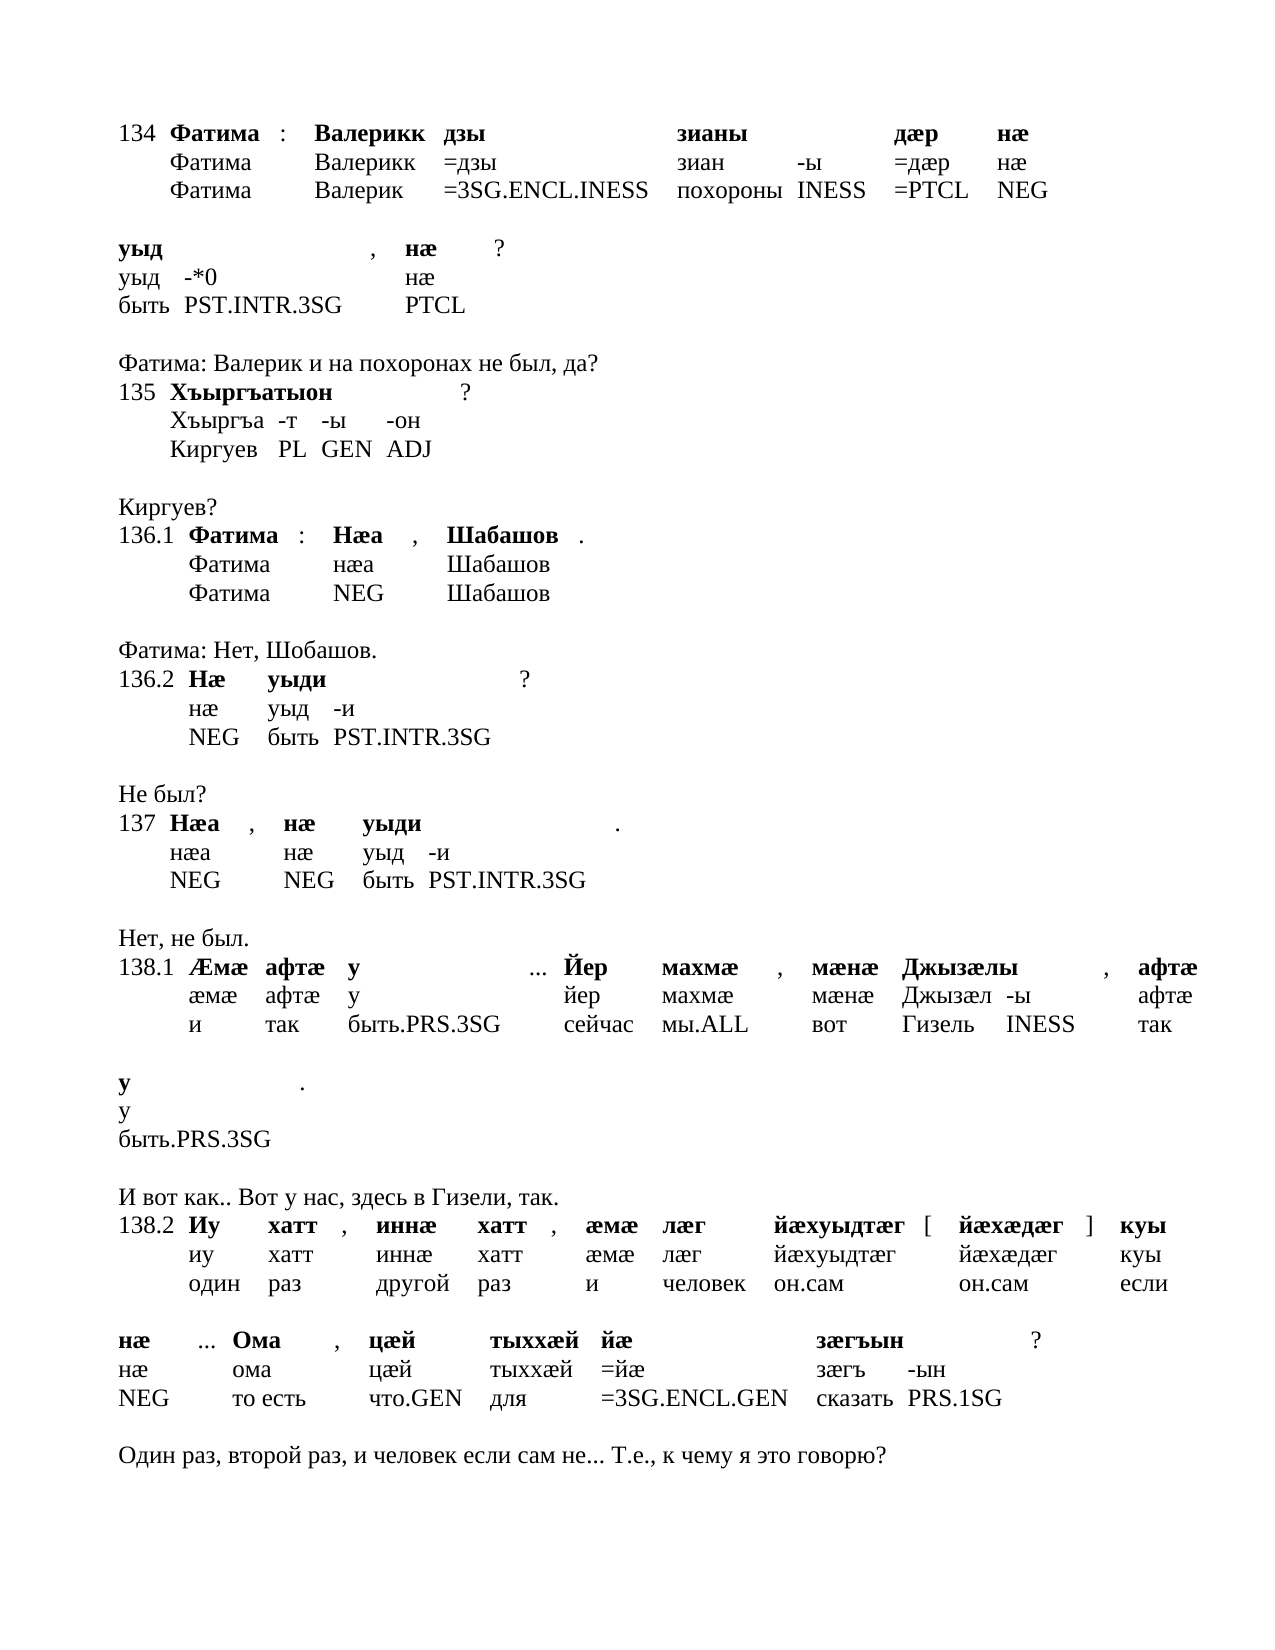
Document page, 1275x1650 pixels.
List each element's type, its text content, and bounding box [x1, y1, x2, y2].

text дзы [443, 118, 663, 147]
text то есть [232, 1383, 306, 1412]
text у [348, 981, 501, 1009]
text Фатима [188, 549, 270, 578]
text куы [1120, 1211, 1182, 1239]
text , [334, 1326, 355, 1354]
text PST.INTR.3SG [428, 866, 587, 894]
text : [279, 118, 300, 147]
text быть [118, 291, 170, 319]
text Шабашов [447, 578, 551, 607]
text 136.2 [118, 664, 174, 693]
text уыди [362, 808, 601, 837]
text ... [197, 1326, 218, 1354]
text нæ [405, 233, 480, 262]
text и [585, 1268, 634, 1297]
text Нет, не был. [118, 923, 1249, 952]
text -и [428, 837, 587, 866]
text INESS [1006, 1009, 1075, 1038]
text цæй [369, 1326, 476, 1354]
text , [551, 1211, 572, 1239]
text нæ [118, 1354, 169, 1383]
text так [265, 1009, 320, 1038]
text иннæ [376, 1239, 450, 1268]
text сказать [816, 1383, 894, 1412]
text сейчас [563, 1009, 634, 1038]
text для [490, 1383, 573, 1412]
text æмæ [585, 1239, 634, 1268]
text Нæ [188, 664, 253, 693]
text Нæа [333, 521, 398, 549]
text быть.PRS.3SG [348, 1009, 501, 1038]
text Фатима: Валерик и на похоронах не был, да? [118, 348, 1249, 377]
text если [1120, 1268, 1168, 1297]
text цæй [369, 1354, 462, 1383]
text Шабашов [447, 521, 564, 549]
text дæр [894, 118, 983, 147]
text раз [477, 1268, 523, 1297]
text мæнæ [812, 981, 874, 1009]
text махмæ [662, 952, 763, 981]
text , [341, 1211, 362, 1239]
text мæнæ [812, 952, 888, 981]
text Киргуев? [118, 492, 1249, 521]
text ? [494, 233, 515, 262]
text GEN [321, 434, 372, 463]
text йæхуыдтæг [774, 1239, 896, 1268]
text -ын [907, 1354, 1003, 1383]
text NEG [283, 866, 335, 894]
text -ы [321, 406, 372, 434]
text . [299, 1067, 320, 1096]
text =дзы [443, 147, 649, 176]
text куы [1120, 1239, 1168, 1268]
text Гизель [902, 1009, 992, 1038]
text у [118, 1067, 285, 1096]
text æмæ [188, 981, 237, 1009]
text Валерикк [314, 118, 429, 147]
text ? [460, 377, 481, 406]
text Джызæл [902, 981, 992, 1009]
text лæг [662, 1211, 760, 1239]
text -ы [797, 147, 866, 176]
text PST.INTR.3SG [333, 722, 492, 751]
text Йер [563, 952, 648, 981]
text 137 [118, 808, 156, 837]
text человек [662, 1268, 746, 1297]
text PTCL [405, 291, 466, 319]
text другой [376, 1268, 450, 1297]
text Ома [232, 1326, 320, 1354]
text Хъыргъатыон [169, 377, 446, 406]
text -он [386, 406, 432, 434]
text 136.1 [118, 521, 174, 549]
text , [370, 233, 391, 262]
text быть.PRS.3SG [118, 1124, 272, 1153]
text зæгъын [816, 1326, 1017, 1354]
text один [188, 1268, 240, 1297]
text вот [812, 1009, 874, 1038]
text ? [519, 664, 540, 693]
text , [248, 808, 269, 837]
text иннæ [376, 1211, 464, 1239]
text зæгъ [816, 1354, 894, 1383]
text похороны [677, 176, 783, 204]
text Киргуев [169, 434, 264, 463]
text , [1103, 952, 1124, 981]
text мы.ALL [662, 1009, 749, 1038]
text афтæ [265, 981, 320, 1009]
text йæхæдæг [958, 1239, 1057, 1268]
text тыххæй [490, 1326, 587, 1354]
text нæ [997, 118, 1062, 147]
text =йæ [601, 1354, 788, 1383]
text зианы [677, 118, 880, 147]
text : [298, 521, 319, 549]
text ADJ [386, 434, 432, 463]
text И вот как.. Вот у нас, здесь в Гизели, так. [118, 1182, 1249, 1211]
text NEG [188, 722, 240, 751]
text . [578, 521, 599, 549]
text -т [278, 406, 307, 434]
text хатт [268, 1211, 327, 1239]
text хатт [477, 1239, 523, 1268]
text лæг [662, 1239, 746, 1268]
text PRS.1SG [907, 1383, 1003, 1412]
text Фатима [169, 118, 266, 147]
text æмæ [585, 1211, 648, 1239]
text у [118, 1096, 272, 1124]
text нæа [169, 837, 221, 866]
text раз [268, 1268, 313, 1297]
text Один раз, второй раз, и человек если сам не... Т.е., к чему я это говорю? [118, 1441, 1249, 1469]
text =дæр [894, 147, 969, 176]
text и [188, 1009, 237, 1038]
text уыд [118, 233, 356, 262]
text =3SG.ENCL.INESS [443, 176, 649, 204]
text нæ [283, 808, 349, 837]
text он.сам [774, 1268, 896, 1297]
text 138.2 [118, 1211, 174, 1239]
text -*0 [184, 262, 342, 291]
text PST.INTR.3SG [184, 291, 342, 319]
text иу [188, 1239, 240, 1268]
text Хъыргъа [169, 406, 264, 434]
text афтæ [265, 952, 334, 981]
text ] [1085, 1211, 1106, 1239]
text Фатима: Нет, Шобашов. [118, 636, 1249, 664]
text афтæ [1138, 981, 1193, 1009]
text -ы [1006, 981, 1075, 1009]
text нæ [188, 693, 240, 722]
text Фатима [169, 147, 252, 176]
text NEG [997, 176, 1048, 204]
text уыди [267, 664, 505, 693]
text . [614, 808, 635, 837]
text Валерик [314, 176, 416, 204]
text йæхæдæг [958, 1211, 1071, 1239]
text быть [362, 866, 414, 894]
text =PTCL [894, 176, 969, 204]
text у [348, 952, 515, 981]
text уыд [267, 693, 319, 722]
text Фатима [169, 176, 252, 204]
text афтæ [1138, 952, 1207, 981]
text NEG [118, 1383, 169, 1412]
text , [777, 952, 798, 981]
text INESS [797, 176, 866, 204]
text махмæ [662, 981, 749, 1009]
text [ [924, 1211, 945, 1239]
text Джызæлы [902, 952, 1089, 981]
text NEG [169, 866, 221, 894]
text нæ [997, 147, 1048, 176]
text быть [267, 722, 319, 751]
text нæ [118, 1326, 183, 1354]
text что.GEN [369, 1383, 462, 1412]
text 138.1 [118, 952, 174, 981]
text ... [529, 952, 550, 981]
text хатт [477, 1211, 537, 1239]
text 135 [118, 377, 156, 406]
text нæ [405, 262, 466, 291]
text йæ [601, 1326, 802, 1354]
text Шабашов [447, 549, 551, 578]
text PL [278, 434, 307, 463]
text ? [1030, 1326, 1051, 1354]
text так [1138, 1009, 1193, 1038]
text зиан [677, 147, 783, 176]
text ома [232, 1354, 306, 1383]
text =3SG.ENCL.GEN [601, 1383, 788, 1412]
text Фатима [188, 578, 270, 607]
text нæа [333, 549, 384, 578]
text тыххæй [490, 1354, 573, 1383]
text Валерикк [314, 147, 416, 176]
text йер [563, 981, 634, 1009]
text уыд [362, 837, 414, 866]
text Иу [188, 1211, 254, 1239]
text 134 [118, 118, 156, 147]
text Нæа [169, 808, 235, 837]
text NEG [333, 578, 384, 607]
text Æмæ [188, 952, 251, 981]
text хатт [268, 1239, 313, 1268]
text , [412, 521, 433, 549]
text Фатима [188, 521, 284, 549]
text -и [333, 693, 492, 722]
text Не был? [118, 779, 1249, 808]
text нæ [283, 837, 335, 866]
text йæхуыдтæг [774, 1211, 910, 1239]
text уыд [118, 262, 170, 291]
text он.сам [958, 1268, 1057, 1297]
